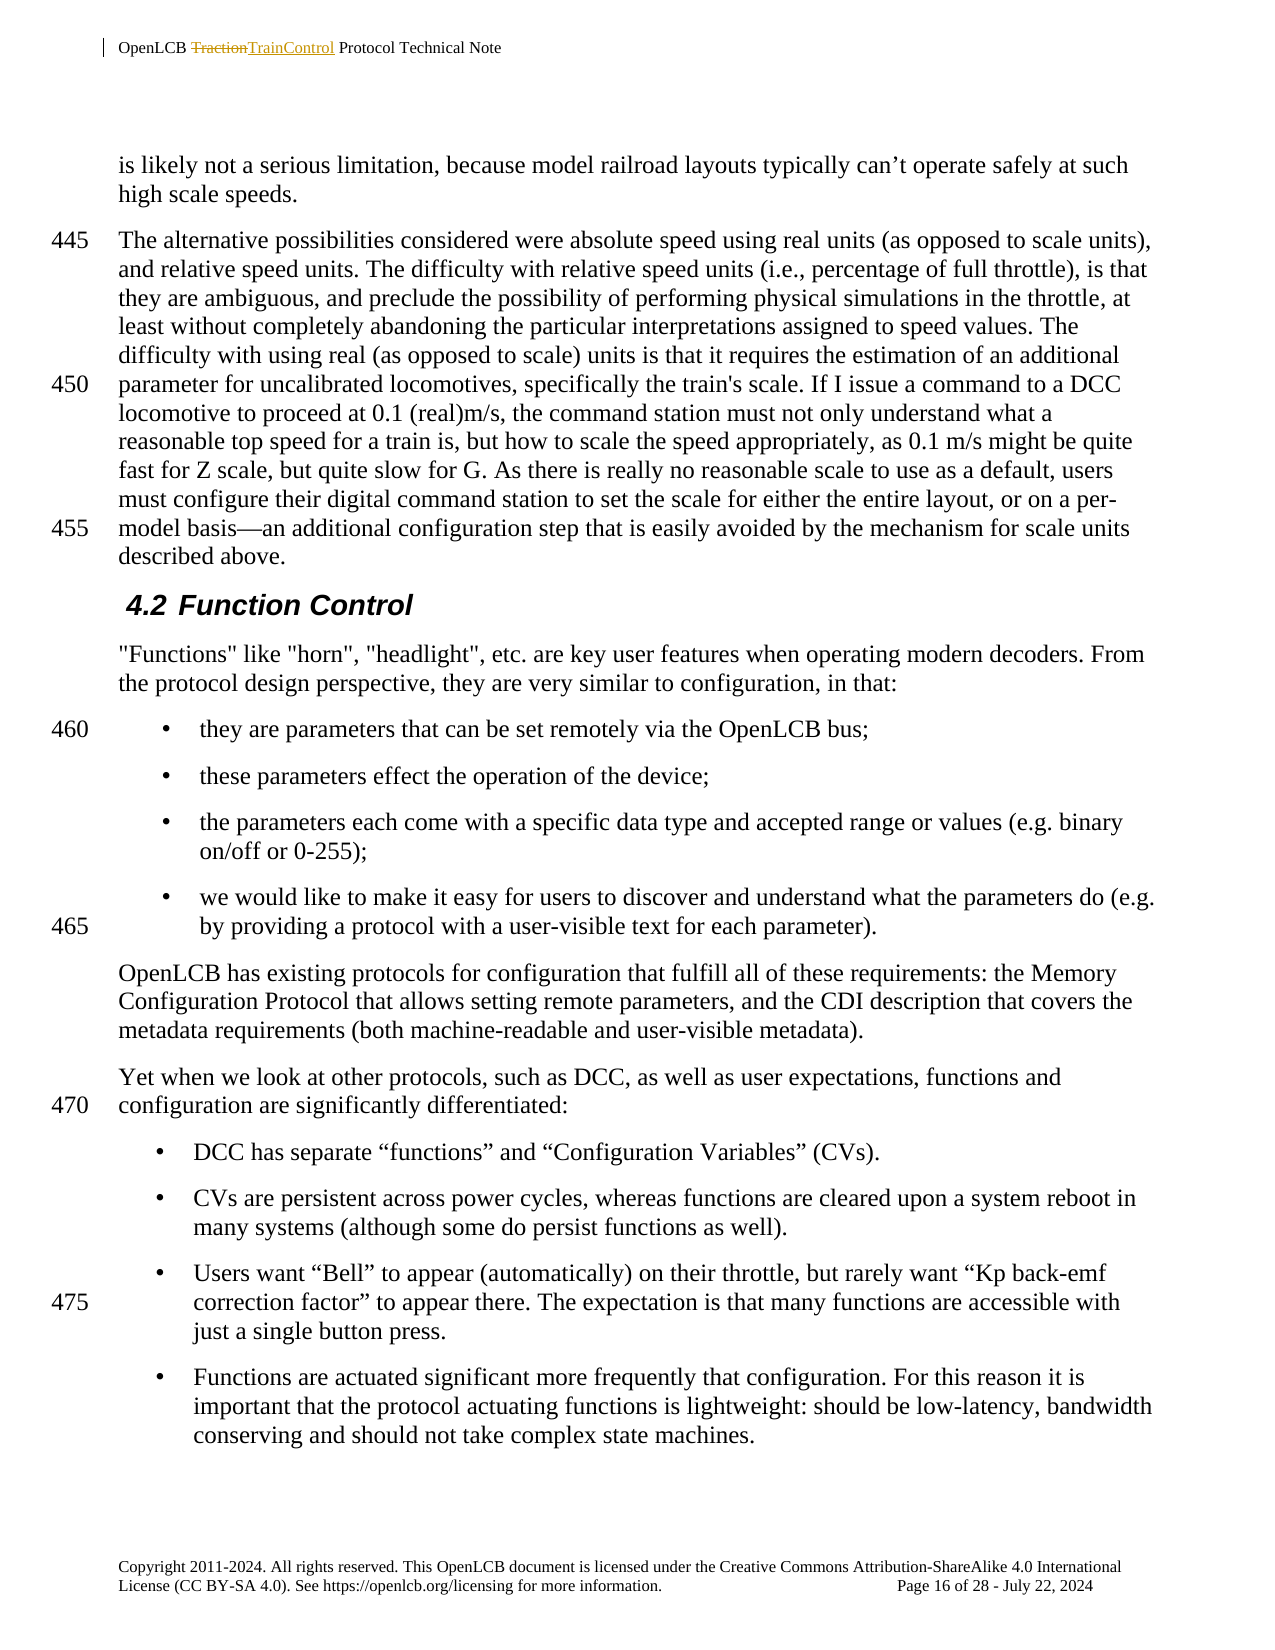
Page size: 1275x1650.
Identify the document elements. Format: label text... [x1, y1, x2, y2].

text is likely not a serious limitation, because model railroad layouts typically can’t operate safely at such high scale speeds. [118, 150, 1157, 207]
text "Functions" like "horn", "headlight", etc. are key user features when operating modern decoders. From the protocol design perspective, they are very similar to configuration, in that: [118, 639, 1157, 697]
text OpenLCB has existing protocols for configuration that fulfill all of these requirements: the Memory Configuration Protocol that allows setting remote parameters, and the CDI description that covers the metadata requirements (both machine-readable and user-visible metadata). [118, 958, 1157, 1044]
list CVs are persistent across power cycles, whereas functions are cleared upon a system reboot in many systems (although some do persist functions as well). [156, 1183, 1157, 1241]
list they are parameters that can be set remotely via the OpenLCB bus; [162, 714, 1157, 743]
text Yet when we look at other protocols, such as DCC, as well as user expectations, functions and configuration are significantly differentiated: [118, 1062, 1157, 1119]
list DCC has separate “functions” and “Configuration Variables” (CVs). [156, 1137, 1157, 1166]
list these parameters effect the operation of the device; [162, 761, 1157, 789]
list Users want “Bell” to appear (automatically) on their throttle, but rarely want “Kp back-emf correction factor” to appear there. The expectation is that many functions are accessible with just a single button press. [156, 1258, 1157, 1345]
list Functions are actuated significant more frequently that configuration. For this reason it is important that the protocol actuating functions is lightweight: should be low-latency, bandwidth conserving and should not take complex state machines. [156, 1362, 1157, 1449]
subtitle Function Control [118, 588, 1157, 621]
list we would like to make it easy for users to discover and understand what the parameters do (e.g. by providing a protocol with a user-visible text for each parameter). [162, 882, 1157, 940]
text The alternative possibilities considered were absolute speed using real units (as opposed to scale units), and relative speed units. The difficulty with relative speed units (i.e., percentage of full throttle), is that they are ambiguous, and preclude the possibility of performing physical simulations in the throttle, at least without completely abandoning the particular interpretations assigned to speed values. The difficulty with using real (as opposed to scale) units is that it requires the estimation of an additional parameter for uncalibrated locomotives, specifically the train's scale. If I issue a command to a DCC locomotive to proceed at 0.1 (real)m/s, the command station must not only understand what a reasonable top speed for a train is, but how to scale the speed appropriately, as 0.1 m/s might be quite fast for Z scale, but quite slow for G. As there is really no reasonable scale to use as a default, users must configure their digital command station to set the scale for either the entire layout, or on a per-model basis—an additional configuration step that is easily avoided by the mechanism for scale units described above. [118, 225, 1157, 570]
list the parameters each come with a specific data type and accepted range or values (e.g. binary on/off or 0-255); [162, 807, 1157, 865]
